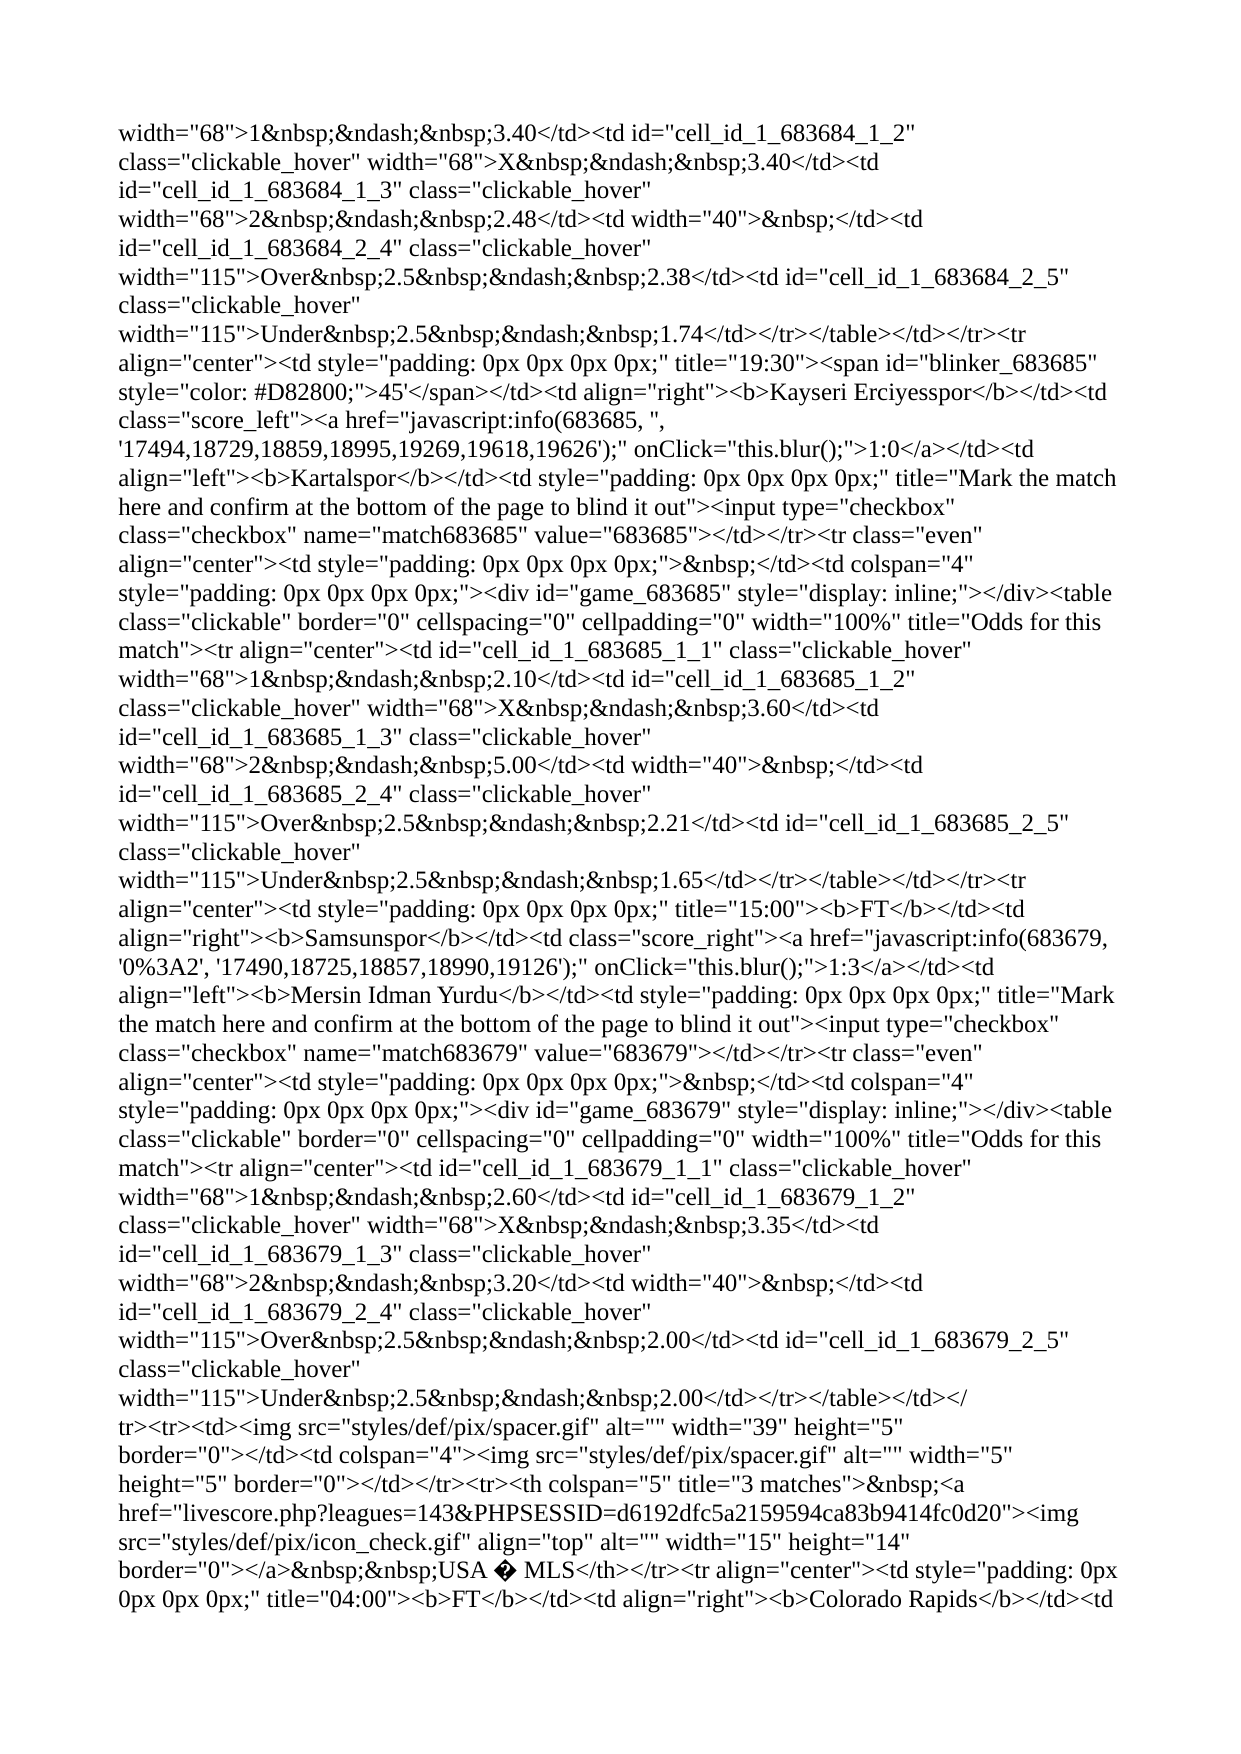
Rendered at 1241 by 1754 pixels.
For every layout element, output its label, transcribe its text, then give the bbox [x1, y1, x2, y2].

text width="68">1&nbsp;&ndash;&nbsp;3.40</td><td id="cell_id_1_683684_1_2" class="clickable_hover" width="68">X&nbsp;&ndash;&nbsp;3.40</td><td id="cell_id_1_683684_1_3" class="clickable_hover" width="68">2&nbsp;&ndash;&nbsp;2.48</td><td width="40">&nbsp;</td><td id="cell_id_1_683684_2_4" class="clickable_hover" width="115">Over&nbsp;2.5&nbsp;&ndash;&nbsp;2.38</td><td id="cell_id_1_683684_2_5" class="clickable_hover" width="115">Under&nbsp;2.5&nbsp;&ndash;&nbsp;1.74</td></tr></table></td></tr><tr align="center"><td style="padding: 0px 0px 0px 0px;" title="19:30"><span id="blinker_683685" style="color: #D82800;">45'</span></td><td align="right"><b>Kayseri Erciyesspor</b></td><td class="score_left"><a href="javascript:info(683685, '', '17494,18729,18859,18995,19269,19618,19626');" onClick="this.blur();">1:0</a></td><td align="left"><b>Kartalspor</b></td><td style="padding: 0px 0px 0px 0px;" title="Mark the match here and confirm at the bottom of the page to blind it out"><input type="checkbox" class="checkbox" name="match683685" value="683685"></td></tr><tr class="even" align="center"><td style="padding: 0px 0px 0px 0px;">&nbsp;</td><td colspan="4" style="padding: 0px 0px 0px 0px;"><div id="game_683685" style="display: inline;"></div><table class="clickable" border="0" cellspacing="0" cellpadding="0" width="100%" title="Odds for this match"><tr align="center"><td id="cell_id_1_683685_1_1" class="clickable_hover" width="68">1&nbsp;&ndash;&nbsp;2.10</td><td id="cell_id_1_683685_1_2" class="clickable_hover" width="68">X&nbsp;&ndash;&nbsp;3.60</td><td id="cell_id_1_683685_1_3" class="clickable_hover" width="68">2&nbsp;&ndash;&nbsp;5.00</td><td width="40">&nbsp;</td><td id="cell_id_1_683685_2_4" class="clickable_hover" width="115">Over&nbsp;2.5&nbsp;&ndash;&nbsp;2.21</td><td id="cell_id_1_683685_2_5" class="clickable_hover" width="115">Under&nbsp;2.5&nbsp;&ndash;&nbsp;1.65</td></tr></table></td></tr><tr align="center"><td style="padding: 0px 0px 0px 0px;" title="15:00"><b>FT</b></td><td align="right"><b>Samsunspor</b></td><td class="score_right"><a href="javascript:info(683679, '0%3A2', '17490,18725,18857,18990,19126');" onClick="this.blur();">1:3</a></td><td align="left"><b>Mersin Idman Yurdu</b></td><td style="padding: 0px 0px 0px 0px;" title="Mark the match here and confirm at the bottom of the page to blind it out"><input type="checkbox" class="checkbox" name="match683679" value="683679"></td></tr><tr class="even" align="center"><td style="padding: 0px 0px 0px 0px;">&nbsp;</td><td colspan="4" style="padding: 0px 0px 0px 0px;"><div id="game_683679" style="display: inline;"></div><table class="clickable" border="0" cellspacing="0" cellpadding="0" width="100%" title="Odds for this match"><tr align="center"><td id="cell_id_1_683679_1_1" class="clickable_hover" width="68">1&nbsp;&ndash;&nbsp;2.60</td><td id="cell_id_1_683679_1_2" class="clickable_hover" width="68">X&nbsp;&ndash;&nbsp;3.35</td><td id="cell_id_1_683679_1_3" class="clickable_hover" width="68">2&nbsp;&ndash;&nbsp;3.20</td><td width="40">&nbsp;</td><td id="cell_id_1_683679_2_4" class="clickable_hover" width="115">Over&nbsp;2.5&nbsp;&ndash;&nbsp;2.00</td><td id="cell_id_1_683679_2_5" class="clickable_hover" width="115">Under&nbsp;2.5&nbsp;&ndash;&nbsp;2.00</td></tr></table></td></tr><tr><td><img src="styles/def/pix/spacer.gif" alt="" width="39" height="5" border="0"></td><td colspan="4"><img src="styles/def/pix/spacer.gif" alt="" width="5" height="5" border="0"></td></tr><tr><th colspan="5" title="3 matches">&nbsp;<a href="livescore.php?leagues=143&PHPSESSID=d6192dfc5a2159594ca83b9414fc0d20"><img src="styles/def/pix/icon_check.gif" align="top" alt="" width="15" height="14" border="0"></a>&nbsp;&nbsp;USA � MLS</th></tr><tr align="center"><td style="padding: 0px 0px 0px 0px;" title="04:00"><b>FT</b></td><td align="right"><b>Colorado Rapids</b></td><td [118, 118, 1122, 1613]
